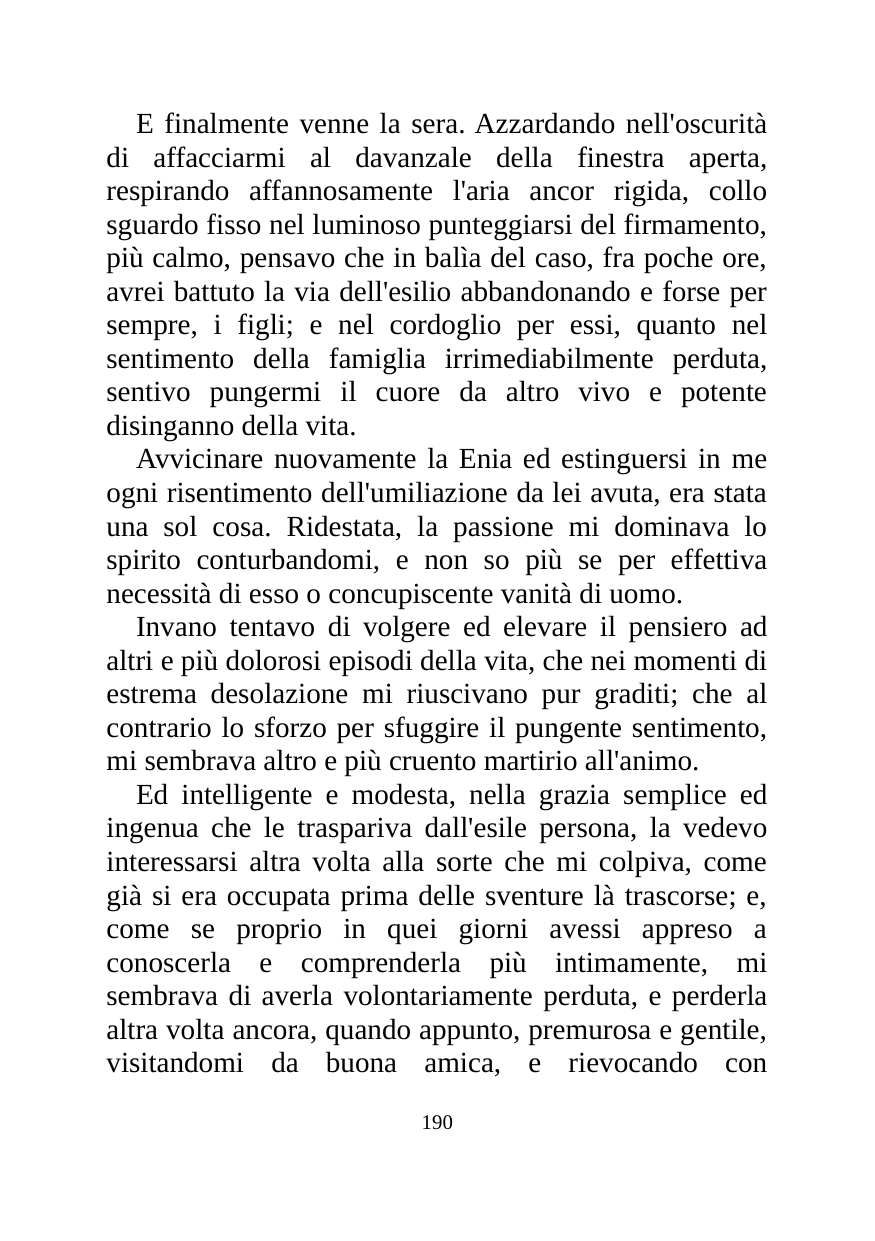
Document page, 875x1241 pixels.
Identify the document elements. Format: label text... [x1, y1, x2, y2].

text Invano tentavo di volgere ed elevare il pensiero ad altri e più dolorosi episodi della vita, che nei momenti di estrema desolazione mi riuscivano pur graditi; che al contrario lo sforzo per sfuggire il pungente sentimento, mi sembrava altro e più cruento martirio all'animo. [106, 609, 768, 777]
text Avvicinare nuovamente la Enia ed estinguersi in me ogni risentimento dell'umiliazione da lei avuta, era stata una sol cosa. Ridestata, la passione mi dominava lo spirito conturbandomi, e non so più se per effettiva necessità di esso o concupiscente vanità di uomo. [106, 442, 768, 609]
text Ed intelligente e modesta, nella grazia semplice ed ingenua che le traspariva dall'esile persona, la vedevo interessarsi altra volta alla sorte che mi colpiva, come già si era occupata prima delle sventure là trascorse; e, come se proprio in quei giorni avessi appreso a conoscerla e comprenderla più intimamente, mi sembrava di averla volontariamente perduta, e perderla altra volta ancora, quando appunto, premurosa e gentile, visitandomi da buona amica, e rievocando con [106, 777, 768, 1079]
text E finalmente venne la sera. Azzardando nell'oscurità di affacciarmi al davanzale della finestra aperta, respirando affannosamente l'aria ancor rigida, collo sguardo fisso nel luminoso punteggiarsi del firmamento, più calmo, pensavo che in balìa del caso, fra poche ore, avrei battuto la via dell'esilio abbandonando e forse per sempre, i figli; e nel cordoglio per essi, quanto nel sentimento della famiglia irrimediabilmente perduta, sentivo pungermi il cuore da altro vivo e potente disinganno della vita. [106, 106, 768, 442]
